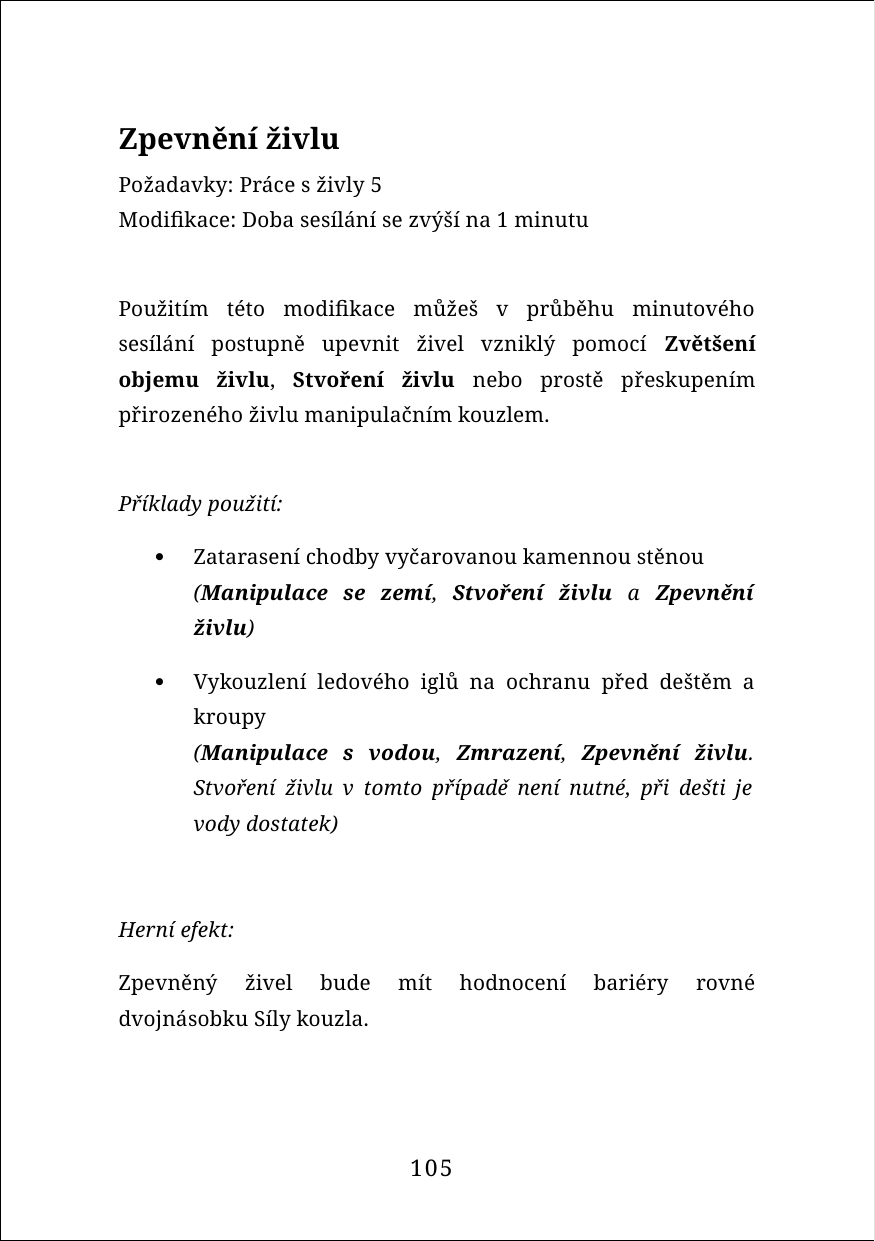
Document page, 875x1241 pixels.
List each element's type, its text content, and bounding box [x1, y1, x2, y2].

text Požadavky: Práce s živly 5 Modifikace: Doba sesílání se zvýší na 1 minutu [118, 170, 756, 269]
list Zatarasení chodby vyčarovanou kamennou stěnou (Manipulace se zemí, Stvoření živlu a Zpevnění živlu) [156, 542, 756, 642]
list Vykouzlení ledového iglů na ochranu před deštěm a kroupy (Manipulace s vodou, Zmrazení, Zpevnění živlu. Stvoření živlu v tomto případě není nutné, při dešti je vody dostatek) [156, 667, 756, 837]
subtitle Zpevnění živlu [118, 118, 756, 158]
text Příklady použití: [118, 489, 756, 518]
text Herní efekt: [118, 915, 756, 944]
text Zpevněný živel bude mít hodnocení bariéry rovné dvojnásobku Síly kouzla. [118, 968, 756, 1032]
text Použitím této modifikace můžeš v průběhu minutového sesílání postupně upevnit živel vzniklý pomocí Zvětšení objemu živlu, Stvoření živlu nebo prostě přeskupením přirozeného živlu manipulačním kouzlem. [118, 294, 756, 464]
